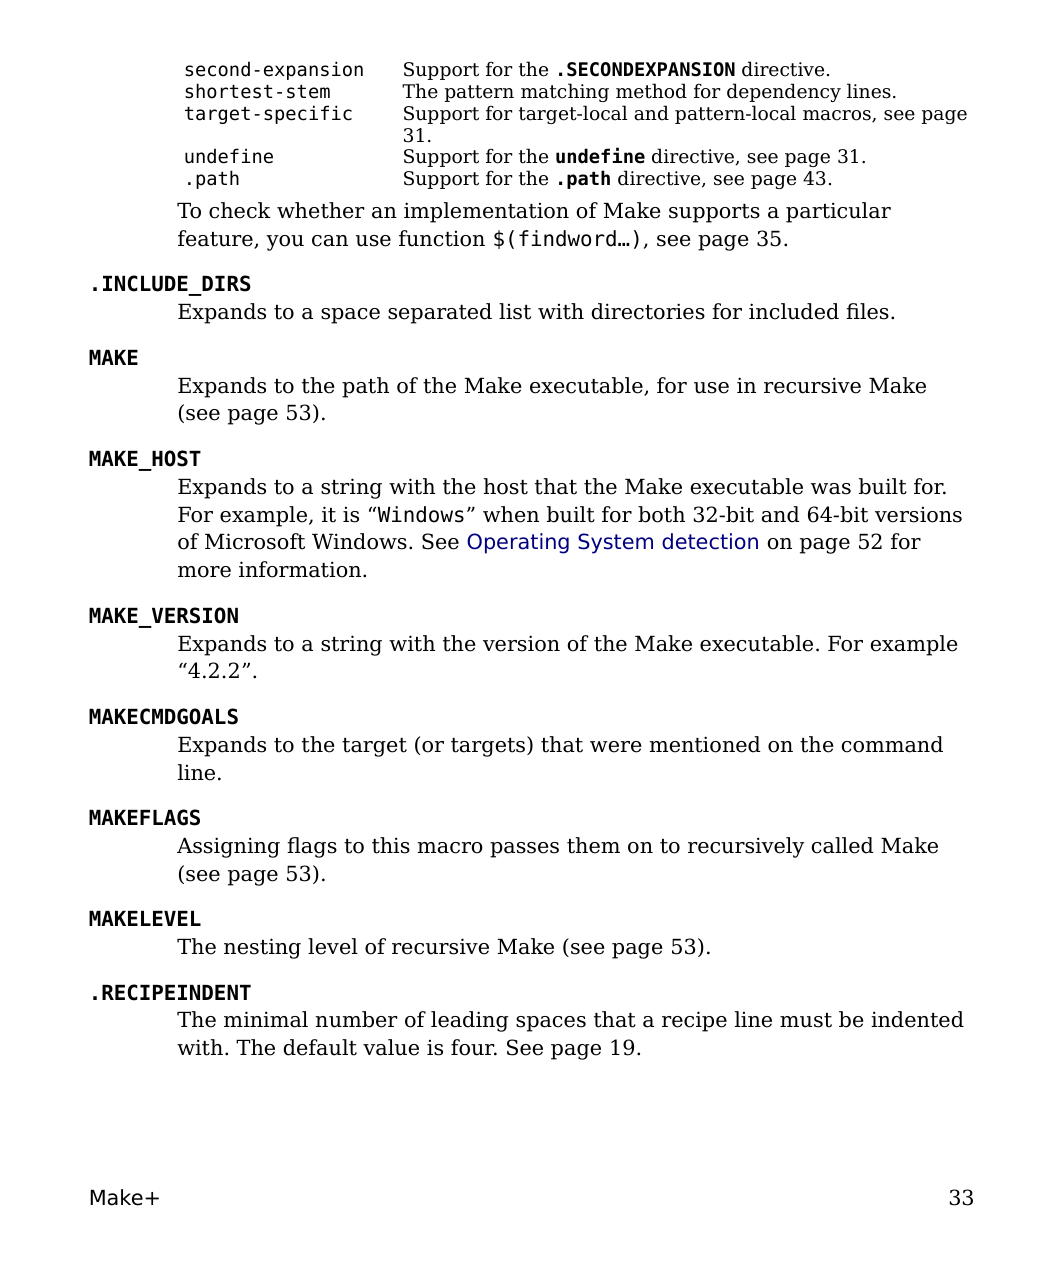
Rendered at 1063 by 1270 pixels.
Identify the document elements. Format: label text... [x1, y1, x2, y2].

table_cell second-expansion [184, 59, 402, 81]
table_cell Support for the .path directive, see page 43. [403, 169, 974, 190]
table_cell undefine [184, 147, 402, 168]
text MAKE_HOST Expands to a string with the host that the Make executable was built for. For example, it is “Windows” when built for both 32-bit and 64-bit versions of Microsoft Windows. See Operating System detection on page 52 for more information. [88, 447, 974, 582]
table_cell Support for target-local and pattern-local macros, see page 31. [403, 103, 974, 147]
table_cell Support for the .SECONDEXPANSION directive. [403, 59, 974, 81]
text MAKE Expands to the path of the Make executable, for use in recursive Make (see page 53). [88, 346, 974, 426]
text MAKE_VERSION Expands to a string with the version of the Make executable. For example “4.2.2”. [88, 604, 974, 684]
text .RECIPEINDENT The minimal number of leading spaces that a recipe line must be indented with. The default value is four. See page 19. [88, 981, 974, 1060]
table_cell .path [184, 169, 402, 190]
table_cell target-specific [184, 103, 402, 147]
text MAKELEVEL The nesting level of recursive Make (see page 53). [88, 907, 974, 959]
text MAKEFLAGS Assigning flags to this macro passes them on to recursively called Make (see page 53). [88, 806, 974, 886]
text To check whether an implementation of Make supports a particular feature, you can use function $(findword…), see page 35. [177, 199, 974, 251]
text MAKECMDGOALS Expands to the target (or targets) that were mentioned on the command line. [88, 705, 974, 785]
table_cell shortest-stem [184, 81, 402, 103]
table_cell The pattern matching method for dependency lines. [403, 81, 974, 103]
text .INCLUDE_DIRS Expands to a space separated list with directories for included files. [88, 272, 974, 324]
table_cell Support for the undefine directive, see page 31. [403, 147, 974, 168]
